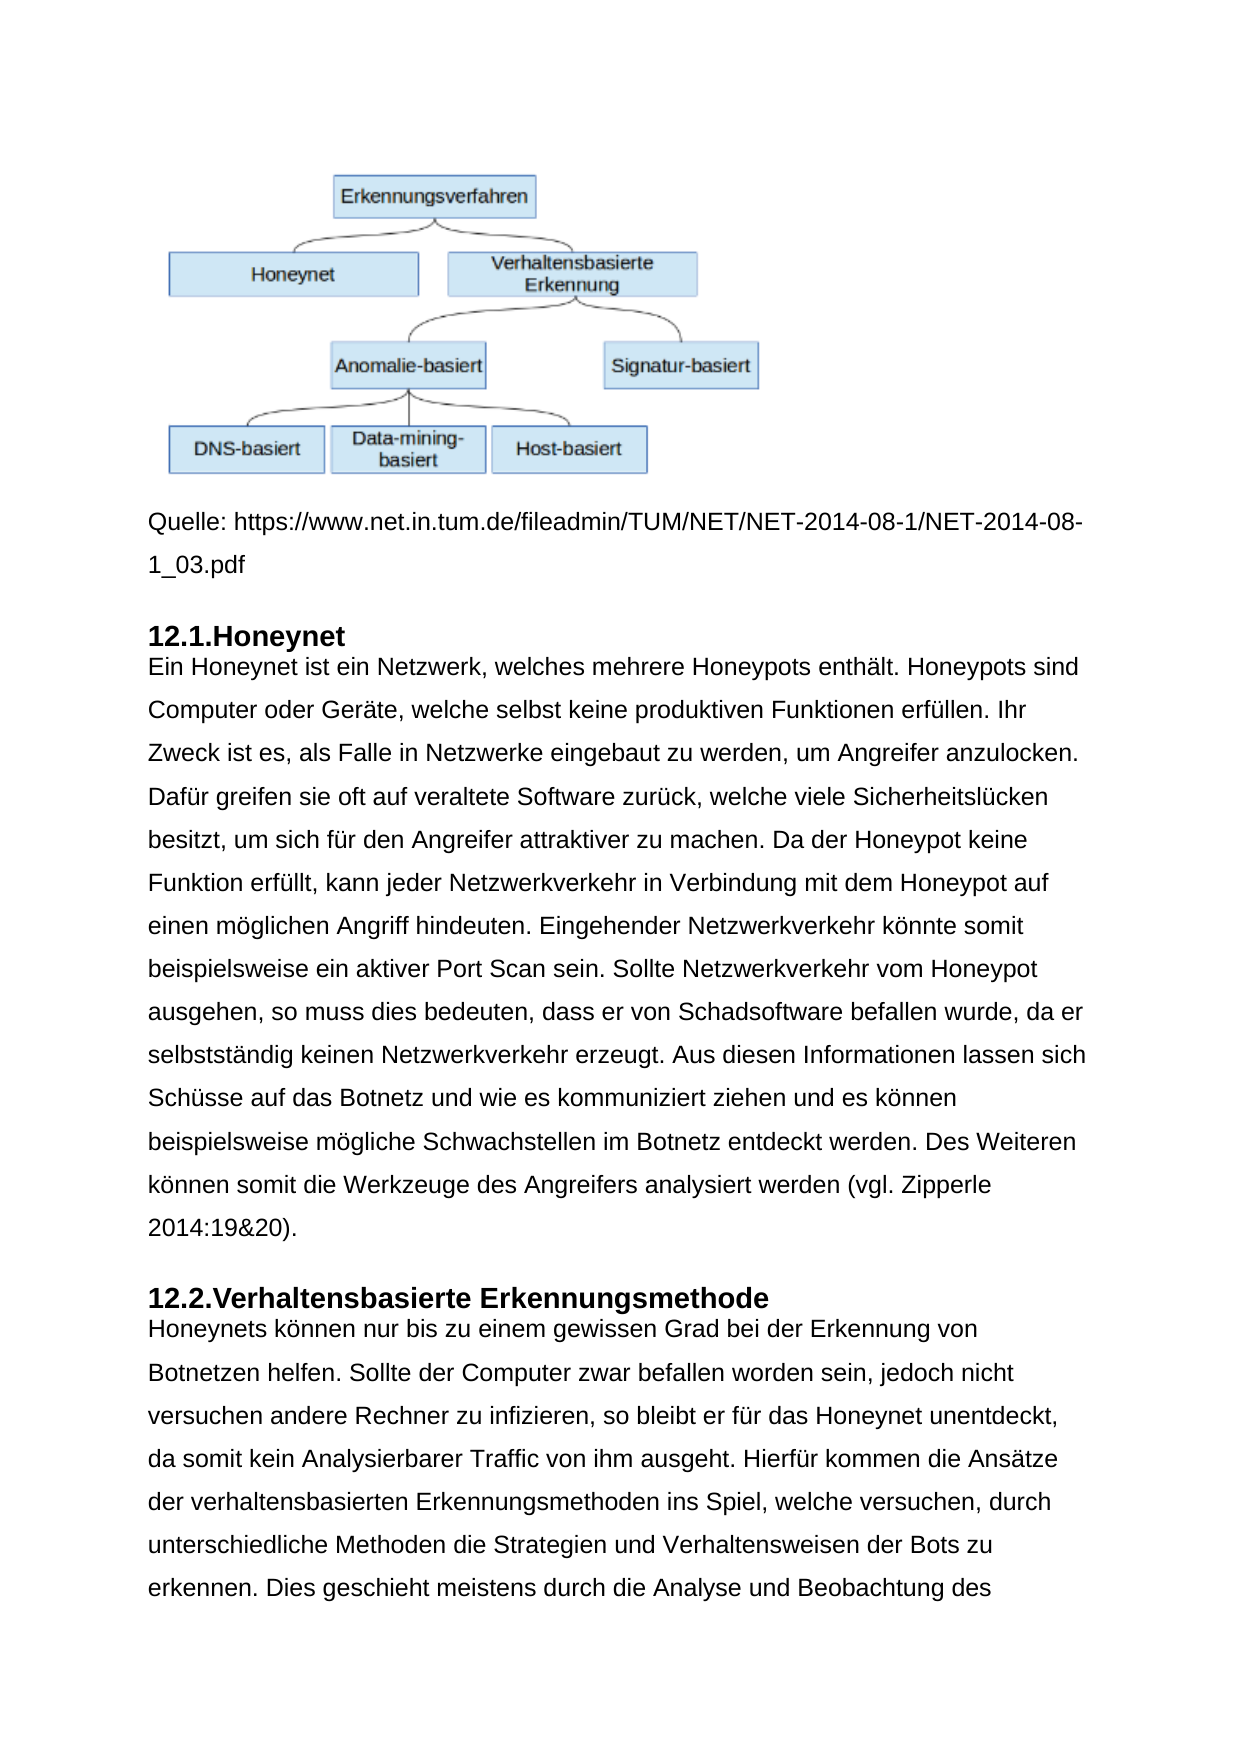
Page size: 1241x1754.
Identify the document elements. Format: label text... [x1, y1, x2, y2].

text Ein Honeynet ist ein Netzwerk, welches mehrere Honeypots enthält. Honeypots sind Computer oder Geräte, welche selbst keine produktiven Funktionen erfüllen. Ihr Zweck ist es, als Falle in Netzwerke eingebaut zu werden, um Angreifer anzulocken. Dafür greifen sie oft auf veraltete Software zurück, welche viele Sicherheitslücken besitzt, um sich für den Angreifer attraktiver zu machen. Da der Honeypot keine Funktion erfüllt, kann jeder Netzwerkverkehr in Verbindung mit dem Honeypot auf einen möglichen Angriff hindeuten. Eingehender Netzwerkverkehr könnte somit beispielsweise ein aktiver Port Scan sein. Sollte Netzwerkverkehr vom Honeypot ausgehen, so muss dies bedeuten, dass er von Schadsoftware befallen wurde, da er selbstständig keinen Netzwerkverkehr erzeugt. Aus diesen Informationen lassen sich Schüsse auf das Botnetz und wie es kommuniziert ziehen und es können beispielsweise mögliche Schwachstellen im Botnetz entdeckt werden. Des Weiteren können somit die Werkzeuge des Angreifers analysiert werden (vgl. Zipperle 2014:19&20). [148, 652, 1093, 1241]
subtitle 12.1.Honeynet [148, 618, 1093, 652]
text Quelle: https://www.net.in.tum.de/fileadmin/TUM/NET/NET-2014-08-1/NET-2014-08-1_03.pdf [148, 148, 1093, 579]
text Honeynets können nur bis zu einem gewissen Grad bei der Erkennung von Botnetzen helfen. Sollte der Computer zwar befallen worden sein, jedoch nicht versuchen andere Rechner zu infizieren, so bleibt er für das Honeynet unentdeckt, da somit kein Analysierbarer Traffic von ihm ausgeht. Hierfür kommen die Ansätze der verhaltensbasierten Erkennungsmethoden ins Spiel, welche versuchen, durch unterschiedliche Methoden die Strategien und Verhaltensweisen der Bots zu erkennen. Dies geschieht meistens durch die Analyse und Beobachtung des [148, 1314, 1093, 1602]
subtitle 12.2.Verhaltensbasierte Erkennungsmethode [148, 1281, 1093, 1314]
